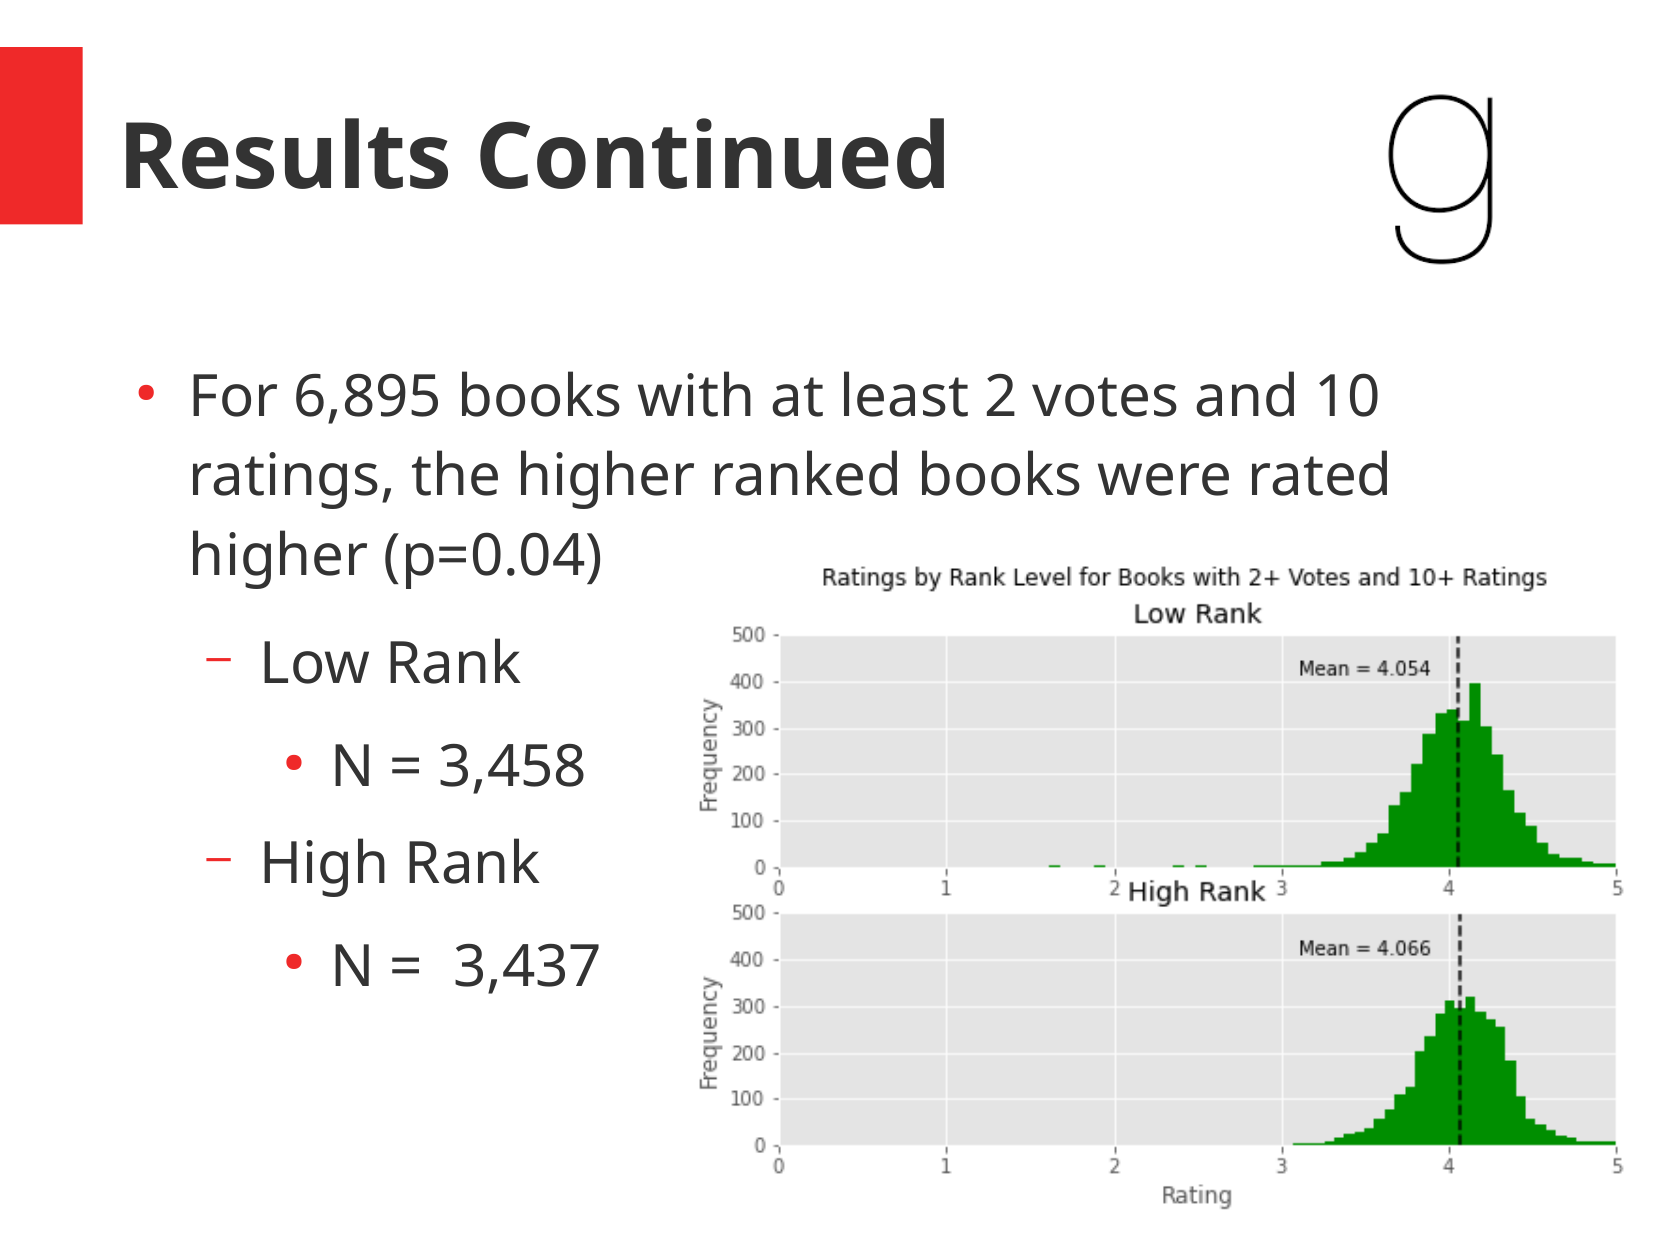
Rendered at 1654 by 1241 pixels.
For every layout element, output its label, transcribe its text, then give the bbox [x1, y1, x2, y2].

picture [1305, 44, 1576, 316]
title Results Continued [118, 49, 1305, 257]
picture [644, 554, 1654, 1230]
list For 6,895 books with at least 2 votes and 10 ratings, the higher ranked books were rated higher (p=0.04) Low Rank N = 3,458 High Rank N = 3,437 [118, 354, 1536, 1074]
